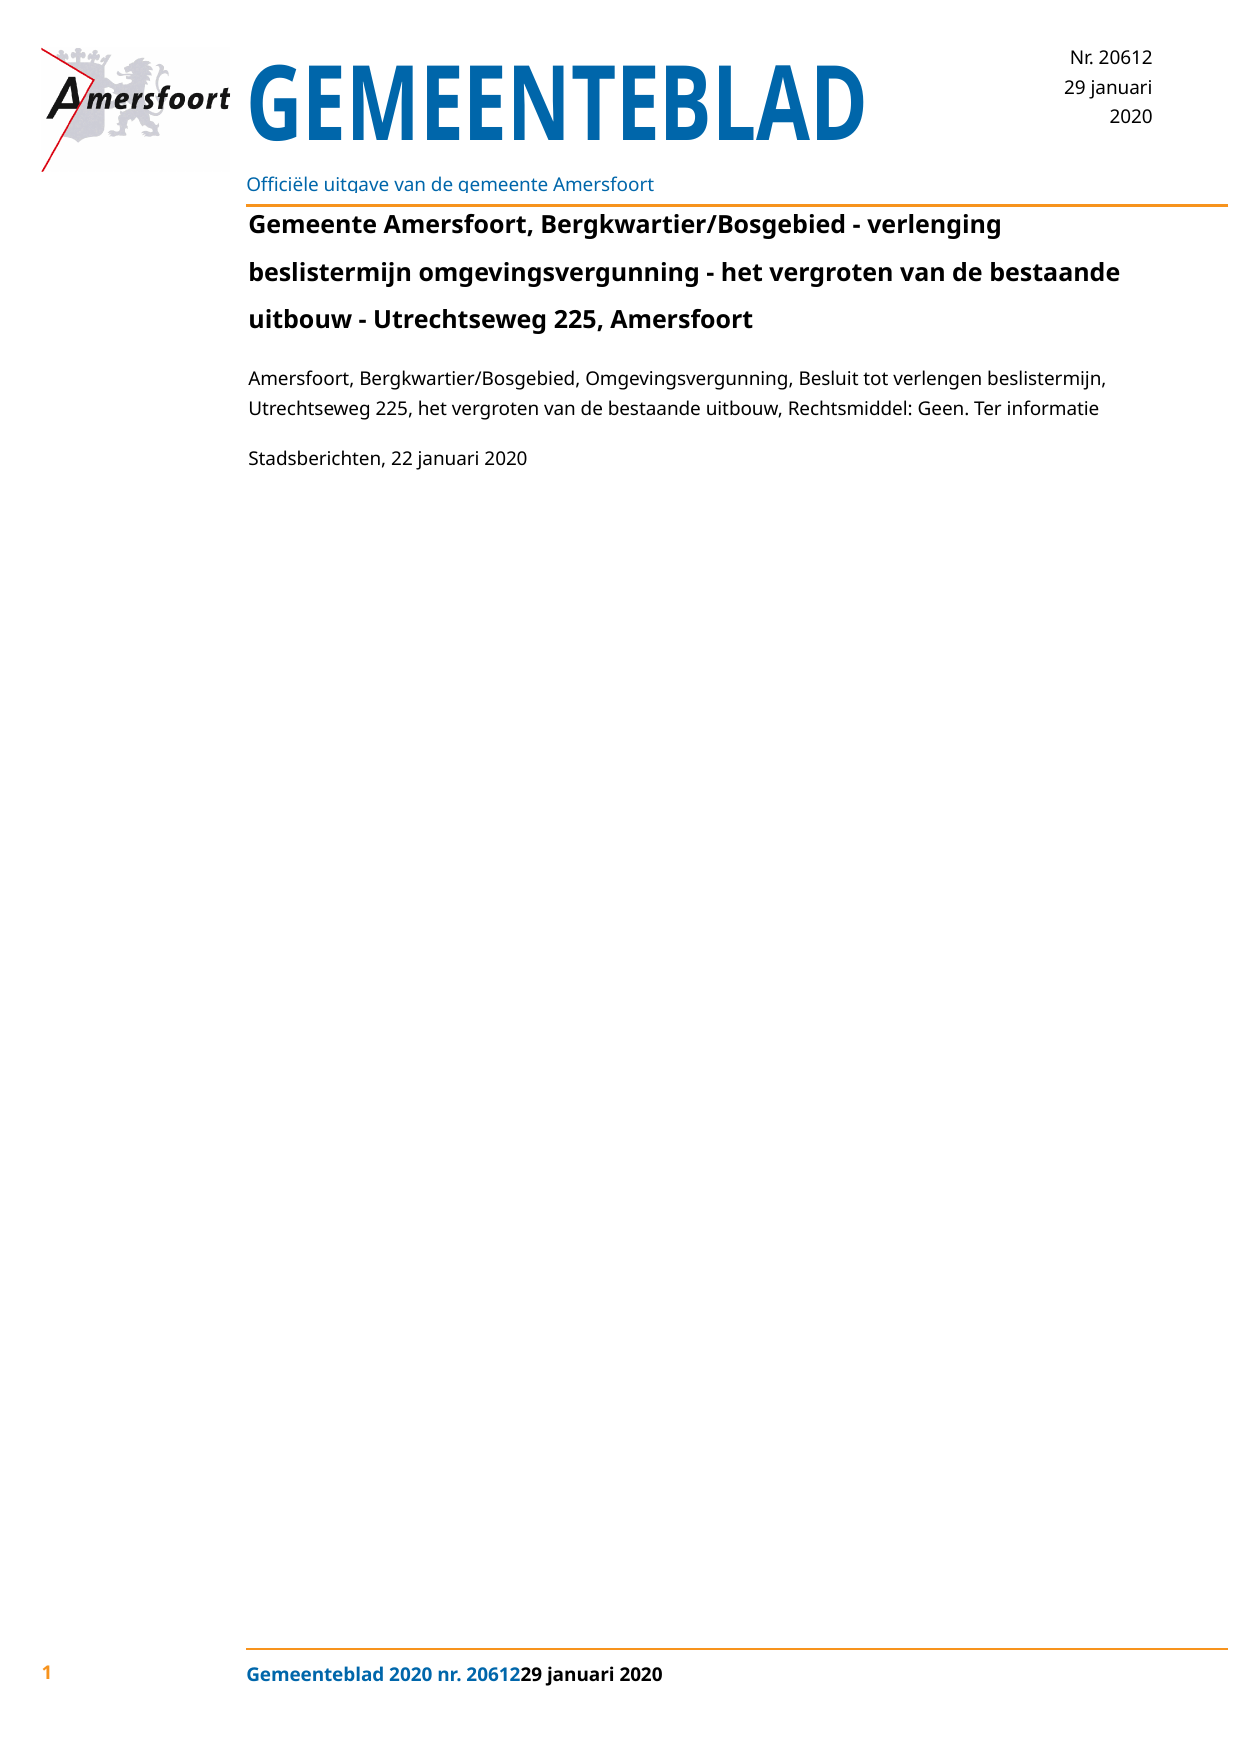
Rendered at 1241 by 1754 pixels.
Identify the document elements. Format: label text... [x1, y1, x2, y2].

text Stadsberichten, 22 januari 2020 [248, 446, 1152, 471]
text Gemeente Amersfoort, Bergkwartier/Bosgebied - verlenging beslistermijn omgevingsvergunning - het vergroten van de bestaande uitbouw - Utrechtseweg 225, Amersfoort [248, 207, 1152, 336]
picture [41, 47, 231, 172]
text Amersfoort, Bergkwartier/Bosgebied, Omgevingsvergunning, Besluit tot verlengen beslistermijn, Utrechtseweg 225, het vergroten van de bestaande uitbouw, Rechtsmiddel: Geen. Ter informatie [248, 366, 1152, 421]
